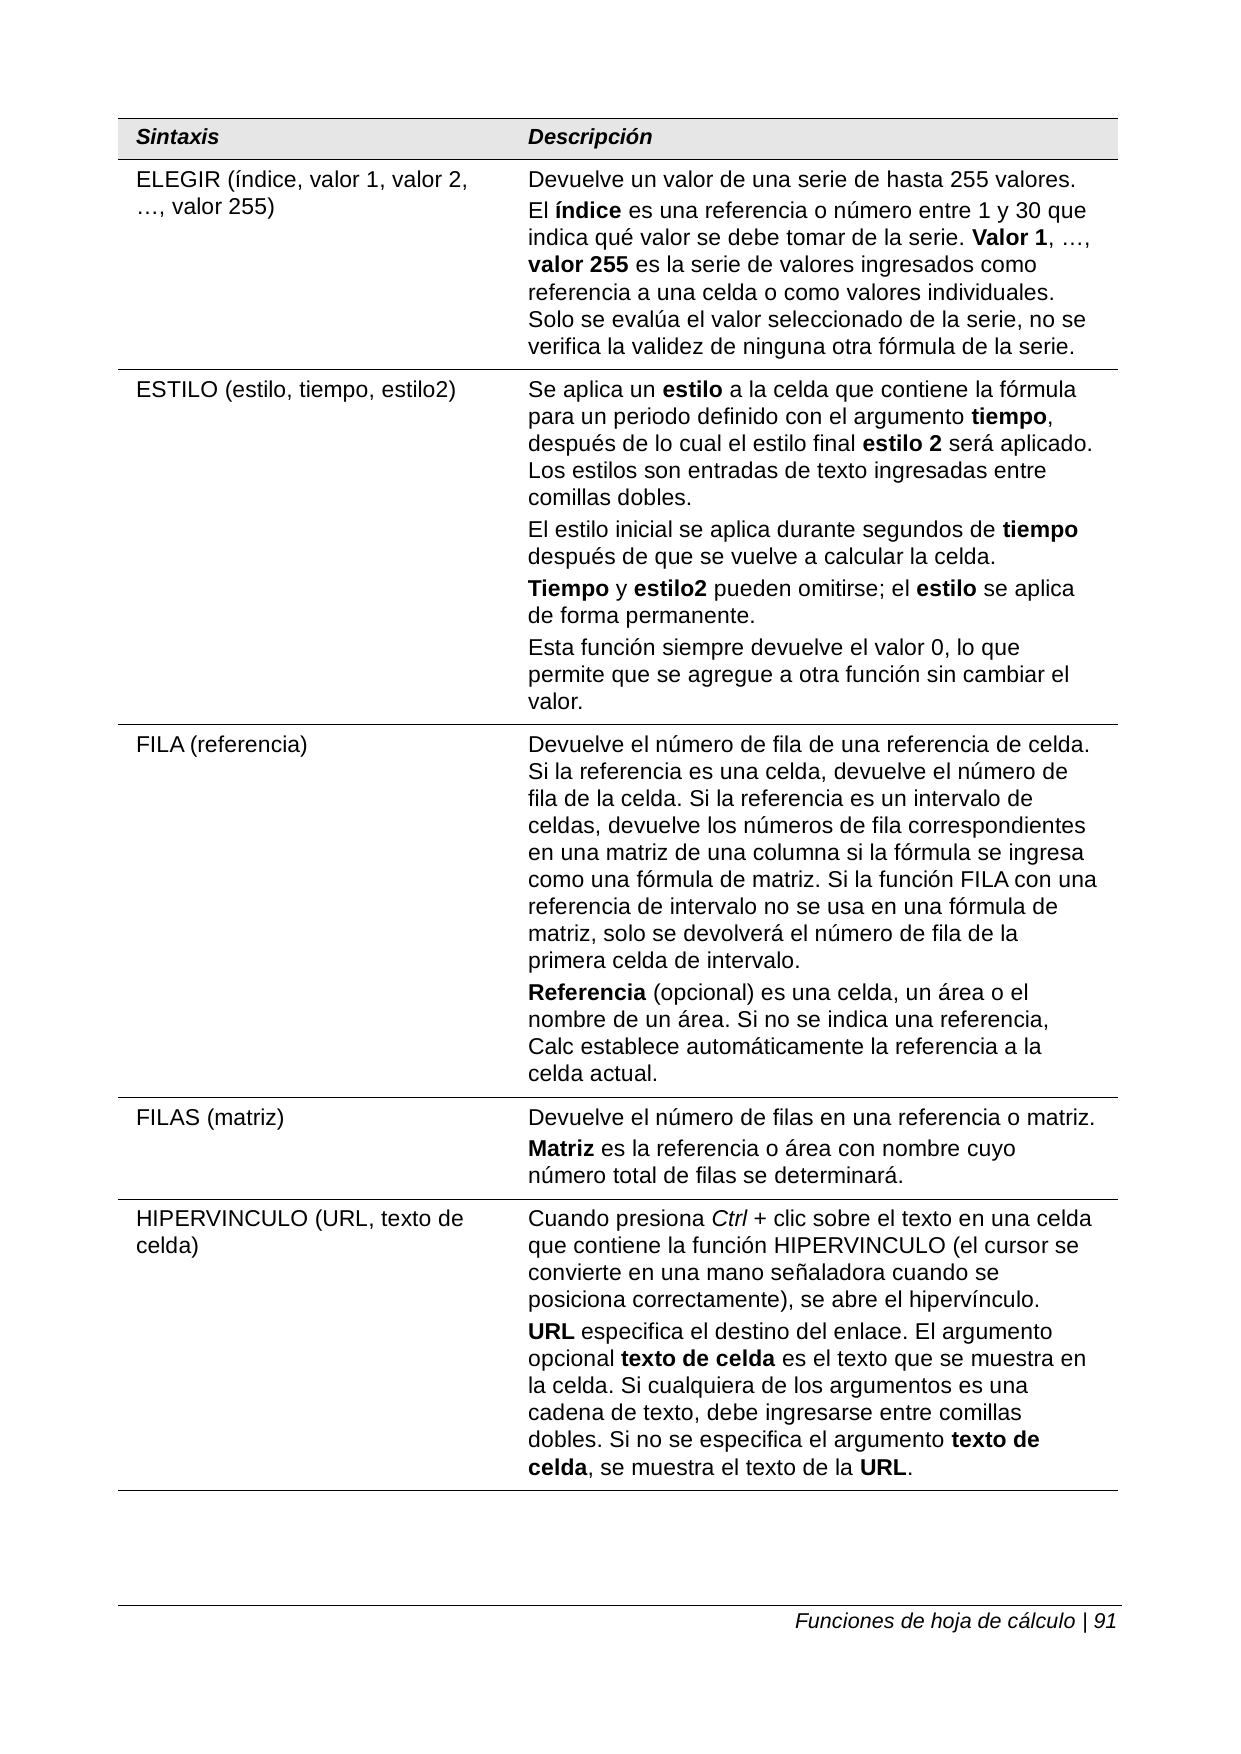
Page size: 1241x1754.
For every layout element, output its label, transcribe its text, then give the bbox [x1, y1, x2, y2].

table_cell Se aplica un estilo a la celda que contiene la fórmula para un periodo definido con el argumento tiempo, después de lo cual el estilo final estilo 2 será aplicado. Los estilos son entradas de texto ingresadas entre comillas dobles. El estilo inicial se aplica durante segundos de tiempo después de que se vuelve a calcular la celda. Tiempo y estilo2 pueden omitirse; el estilo se aplica de forma permanente. Esta función siempre devuelve el valor 0, lo que permite que se agregue a otra función sin cambiar el valor. [510, 370, 1118, 724]
table_header Sintaxis [118, 119, 510, 159]
table_cell FILAS (matriz) [118, 1098, 510, 1199]
table_cell Devuelve el número de fila de una referencia de celda. Si la referencia es una celda, devuelve el número de fila de la celda. Si la referencia es un intervalo de celdas, devuelve los números de fila correspondientes en una matriz de una columna si la fórmula se ingresa como una fórmula de matriz. Si la función FILA con una referencia de intervalo no se usa en una fórmula de matriz, solo se devolverá el número de fila de la primera celda de intervalo. Referencia (opcional) es una celda, un área o el nombre de un área. Si no se indica una referencia, Calc establece automáticamente la referencia a la celda actual. [510, 725, 1118, 1097]
table_cell Cuando presiona Ctrl + clic sobre el texto en una celda que contiene la función HIPERVINCULO (el cursor se convierte en una mano señaladora cuando se posiciona correctamente), se abre el hipervínculo. URL especifica el destino del enlace. El argumento opcional texto de celda es el texto que se muestra en la celda. Si cualquiera de los argumentos es una cadena de texto, debe ingresarse entre comillas dobles. Si no se especifica el argumento texto de celda, se muestra el texto de la URL. [510, 1200, 1118, 1490]
table_cell ESTILO (estilo, tiempo, estilo2) [118, 370, 510, 724]
table_cell FILA (referencia) [118, 725, 510, 1097]
table_cell HIPERVINCULO (URL, texto de celda) [118, 1200, 510, 1490]
table_cell ELEGIR (índice, valor 1, valor 2, …, valor 255) [118, 160, 510, 369]
table_cell Devuelve el número de filas en una referencia o matriz. Matriz es la referencia o área con nombre cuyo número total de filas se determinará. [510, 1098, 1118, 1199]
table_header Descripción [510, 119, 1118, 159]
table_cell Devuelve un valor de una serie de hasta 255 valores. El índice es una referencia o número entre 1 y 30 que indica qué valor se debe tomar de la serie. Valor 1, …, valor 255 es la serie de valores ingresados como referencia a una celda o como valores individuales. Solo se evalúa el valor seleccionado de la serie, no se verifica la validez de ninguna otra fórmula de la serie. [510, 160, 1118, 369]
